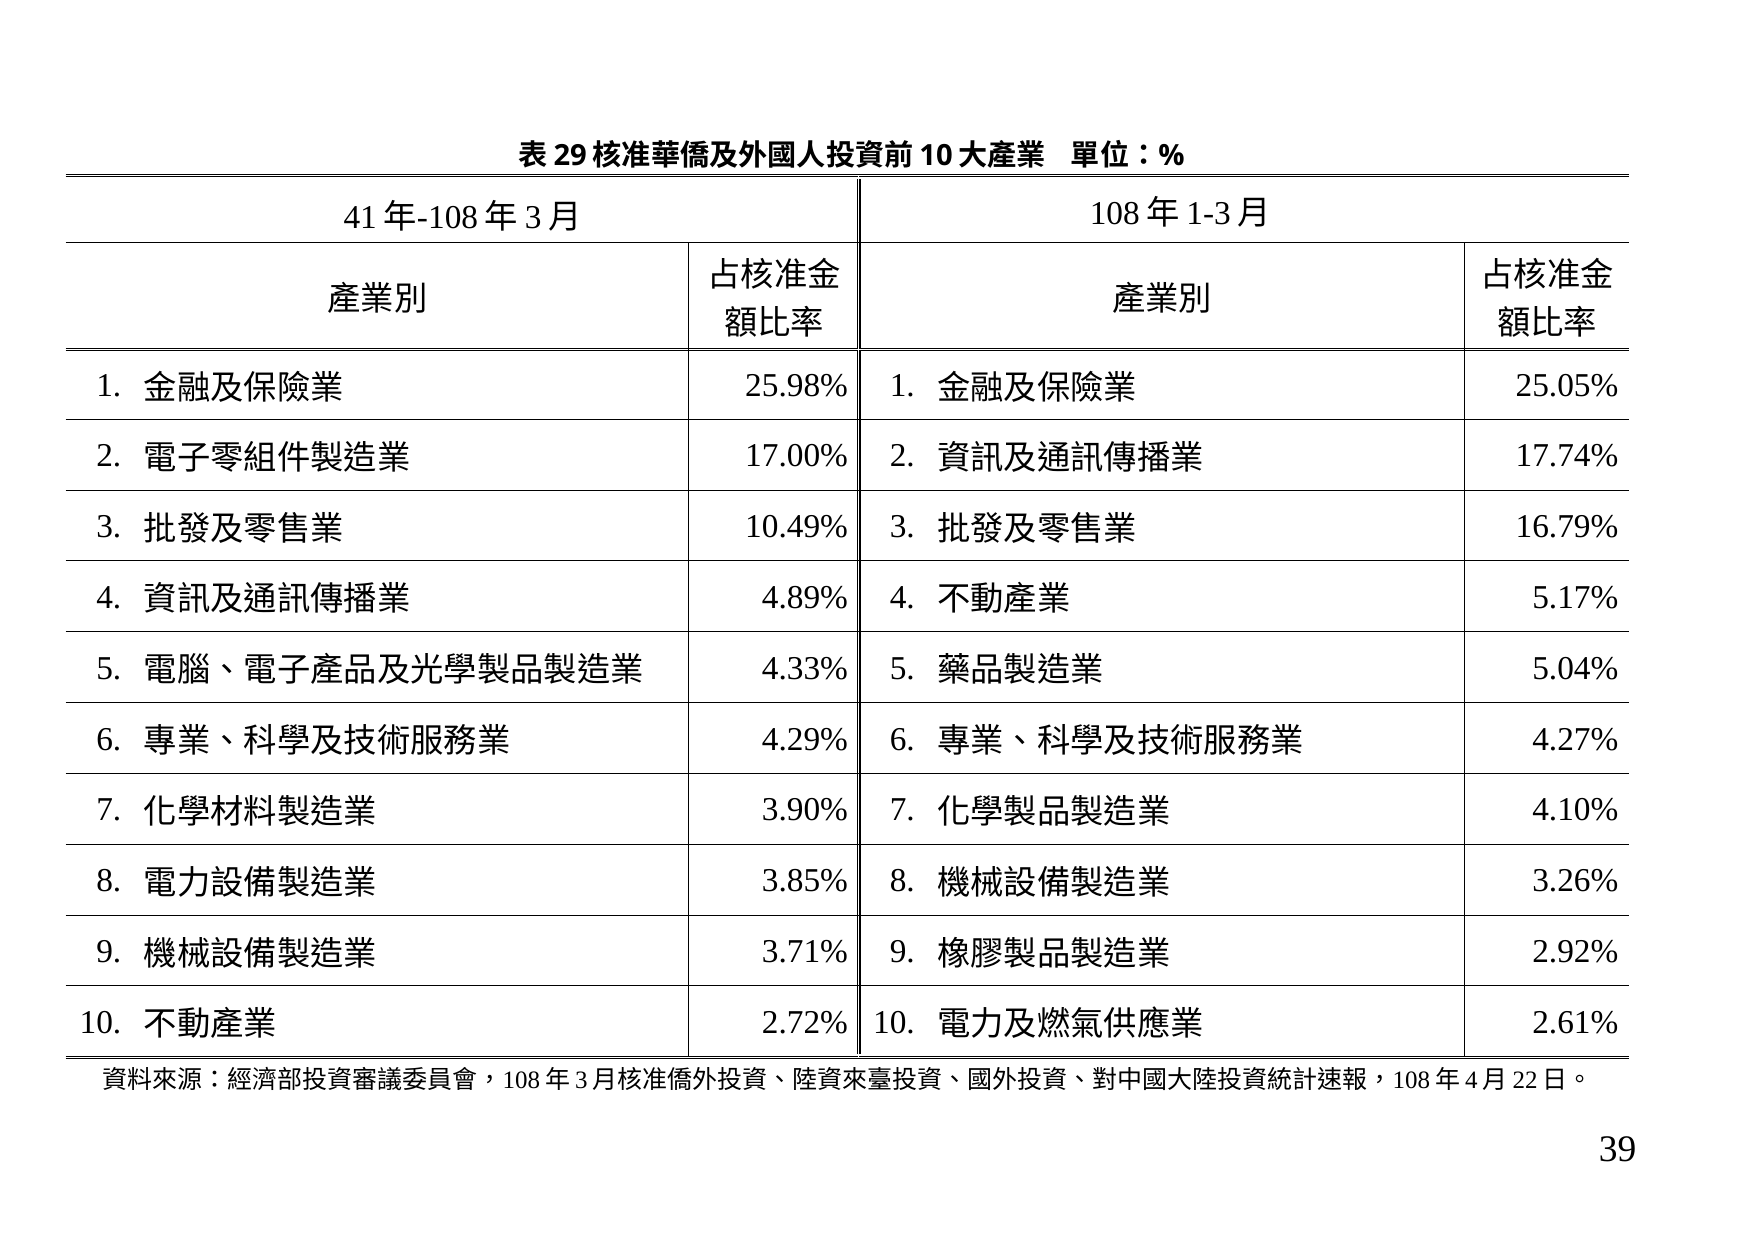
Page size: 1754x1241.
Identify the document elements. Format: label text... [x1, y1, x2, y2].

table_cell 產業別 [861, 243, 1464, 348]
table_cell 批發及零售業 [926, 491, 1464, 560]
table_cell 7. [66, 774, 132, 844]
table_cell 2.61% [1465, 986, 1629, 1056]
table_cell 2.92% [1465, 916, 1629, 985]
table_cell 占核准金額比率 [1465, 243, 1629, 348]
table_cell 25.98% [689, 351, 857, 419]
table_cell 7. [861, 774, 926, 844]
table_cell 5. [66, 632, 132, 702]
table_cell 16.79% [1465, 491, 1629, 560]
table_cell 4.33% [689, 632, 857, 702]
table_cell 5.17% [1465, 561, 1629, 631]
table_cell 3.71% [689, 916, 857, 985]
table_cell 2. [861, 420, 926, 489]
table_cell 5.04% [1465, 632, 1629, 702]
table_cell 5. [861, 632, 926, 702]
table_cell 不動產業 [132, 986, 688, 1056]
table_cell 不動產業 [926, 561, 1464, 631]
table_cell 專業、科學及技術服務業 [132, 703, 688, 773]
table_cell 4. [66, 561, 132, 631]
table_cell 機械設備製造業 [926, 845, 1464, 914]
text 資料來源：經濟部投資審議委員會，108年3月核准僑外投資、陸資來臺投資、國外投資、對中國大陸投資統計速報，108年4月22日。 [59, 1059, 1636, 1096]
table_cell 4.27% [1465, 703, 1629, 773]
table_cell 4.10% [1465, 774, 1629, 844]
table_cell 資訊及通訊傳播業 [926, 420, 1464, 489]
table_header 41年-108年3月 [66, 175, 859, 242]
table_cell 4.29% [689, 703, 857, 773]
table_cell 17.00% [689, 420, 857, 489]
table_cell 2. [66, 420, 132, 489]
table_cell 電力及燃氣供應業 [926, 986, 1464, 1056]
table_cell 10.49% [689, 491, 857, 560]
table_cell 3.90% [689, 774, 857, 844]
subtitle 表29核准華僑及外國人投資前10大產業 單位：% [59, 99, 1636, 174]
table_cell 占核准金額比率 [689, 243, 857, 348]
table_cell 橡膠製品製造業 [926, 916, 1464, 985]
table_cell 化學製品製造業 [926, 774, 1464, 844]
table_cell 金融及保險業 [926, 351, 1464, 419]
table_cell 3. [66, 491, 132, 560]
table_cell 金融及保險業 [132, 351, 688, 419]
table_cell 批發及零售業 [132, 491, 688, 560]
table_cell 6. [861, 703, 926, 773]
table_cell 10. [859, 986, 926, 1056]
table_cell 8. [66, 845, 132, 914]
table_cell 產業別 [66, 243, 688, 348]
table_cell 4.89% [689, 561, 857, 631]
table_cell 電腦、電子產品及光學製品製造業 [132, 632, 688, 702]
table_cell 4. [861, 561, 926, 631]
table_cell 10. [66, 986, 132, 1056]
table_header 108年1-3月 [859, 177, 1629, 242]
table_cell 電力設備製造業 [132, 845, 688, 914]
table_cell 25.05% [1465, 351, 1629, 419]
table_cell 1. [861, 351, 926, 419]
table_cell 電子零組件製造業 [132, 420, 688, 489]
table_cell 9. [66, 916, 132, 985]
table_cell 9. [861, 916, 926, 985]
table_cell 機械設備製造業 [132, 916, 688, 985]
table_cell 17.74% [1465, 420, 1629, 489]
table_cell 6. [66, 703, 132, 773]
table_cell 1. [66, 351, 132, 419]
table_cell 8. [861, 845, 926, 914]
table_cell 專業、科學及技術服務業 [926, 703, 1464, 773]
table_cell 藥品製造業 [926, 632, 1464, 702]
table_cell 3. [861, 491, 926, 560]
table_cell 3.26% [1465, 845, 1629, 914]
table_cell 3.85% [689, 845, 857, 914]
table_cell 2.72% [689, 986, 859, 1056]
table_cell 化學材料製造業 [132, 774, 688, 844]
table_cell 資訊及通訊傳播業 [132, 561, 688, 631]
